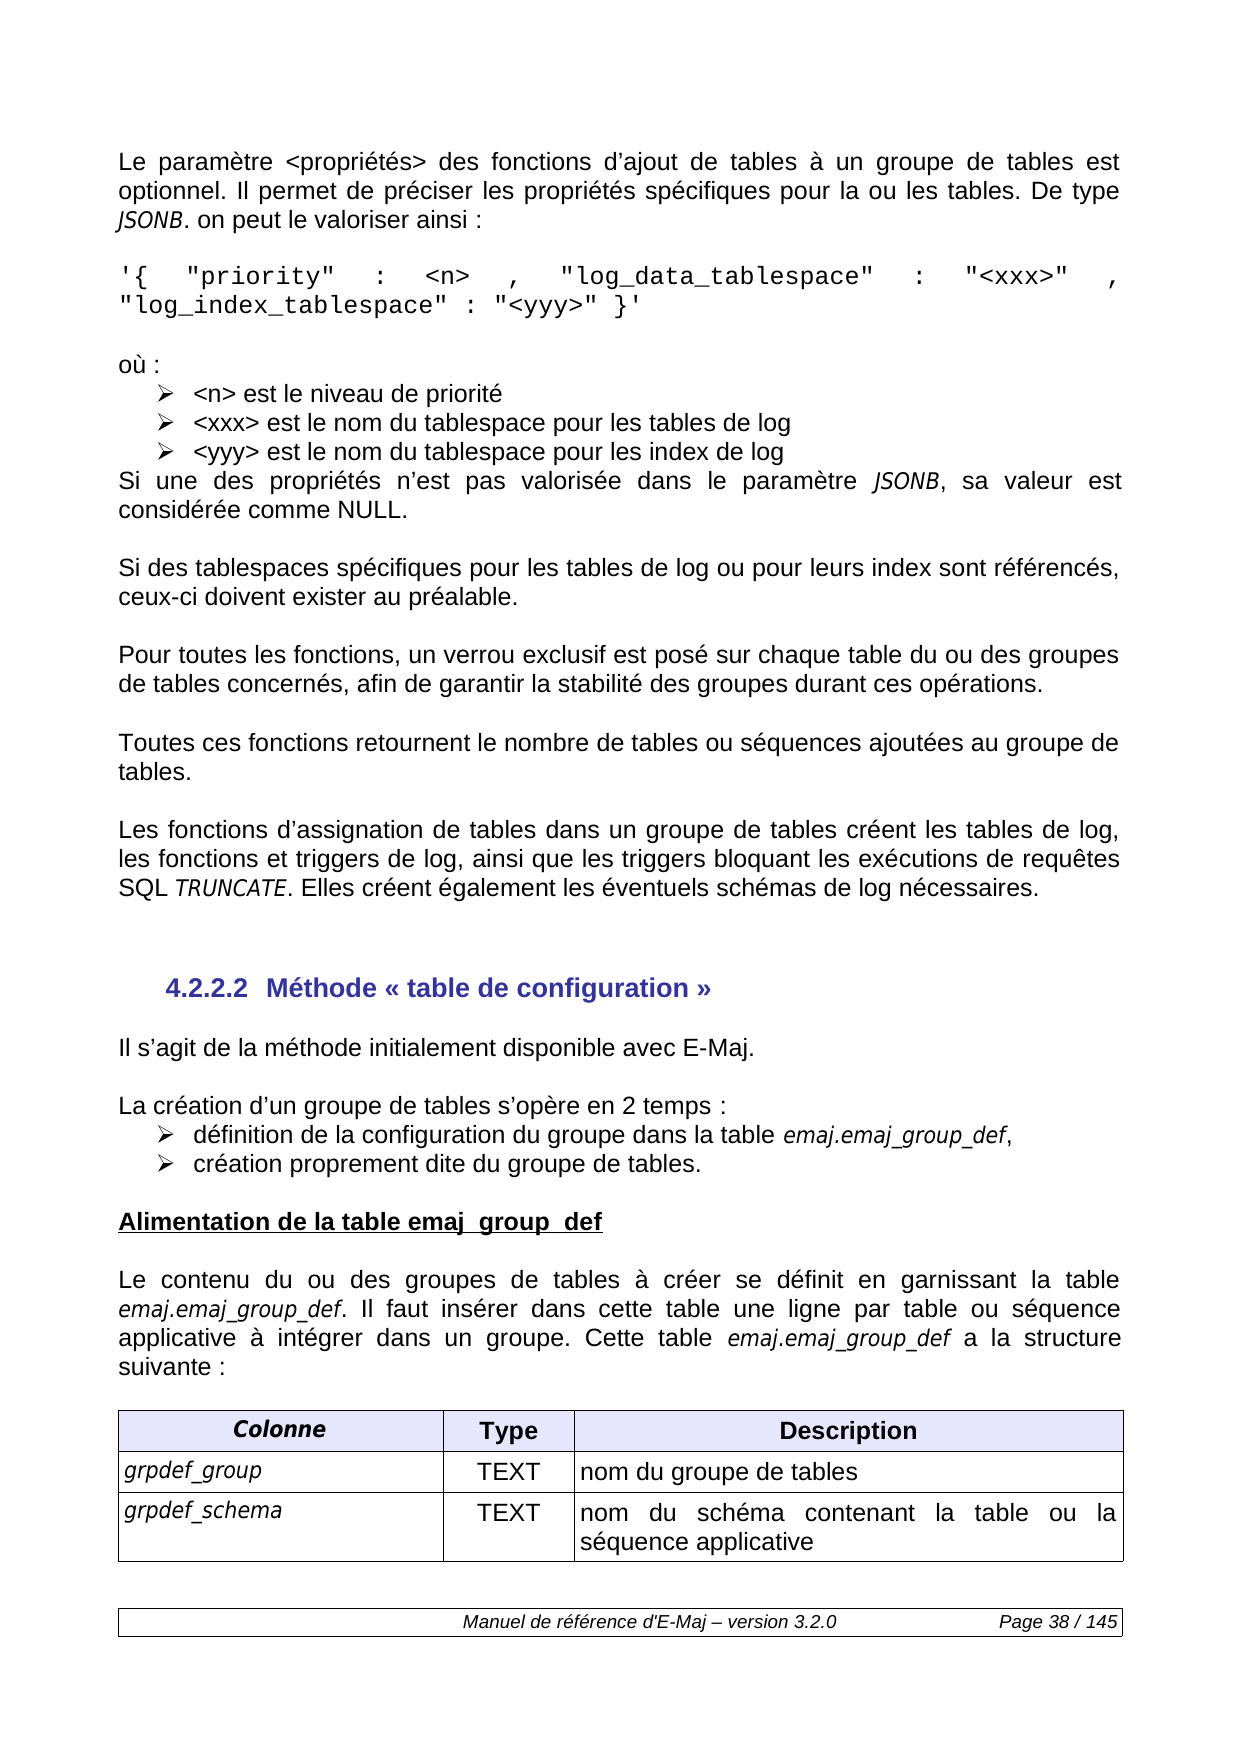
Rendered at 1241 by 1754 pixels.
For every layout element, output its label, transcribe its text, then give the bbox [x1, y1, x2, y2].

text Pour toutes les fonctions, un verrou exclusif est posé sur chaque table du ou des groupes de tables concernés, afin de garantir la stabilité des groupes durant ces opérations. [118, 640, 1122, 698]
table_cell grpdef_schema [119, 1493, 443, 1561]
table_header Colonne [119, 1411, 443, 1451]
text '{ "priority" : <n> , "log_data_tablespace" : "<xxx>" , "log_index_tablespace" : "<yyy>" }' [118, 263, 1122, 321]
subtitle Méthode « table de configuration » [165, 972, 1122, 1003]
list <xxx> est le nom du tablespace pour les tables de log [156, 408, 1122, 437]
text La création d’un groupe de tables s’opère en 2 temps : [118, 1091, 1122, 1120]
table_cell nom du schéma contenant la table ou la séquence applicative [575, 1493, 1123, 1561]
text Le paramètre <propriétés> des fonctions d’ajout de tables à un groupe de tables est optionnel. Il permet de préciser les propriétés spécifiques pour la ou les tables. De type JSONB. on peut le valoriser ainsi : [118, 147, 1122, 234]
table_cell TEXT [444, 1493, 574, 1561]
table_header Description [575, 1411, 1123, 1451]
text Si des tablespaces spécifiques pour les tables de log ou pour leurs index sont référencés, ceux-ci doivent exister au préalable. [118, 553, 1122, 611]
text Toutes ces fonctions retournent le nombre de tables ou séquences ajoutées au groupe de tables. [118, 727, 1122, 786]
table_cell nom du groupe de tables [575, 1452, 1123, 1492]
text Les fonctions d’assignation de tables dans un groupe de tables créent les tables de log, les fonctions et triggers de log, ainsi que les triggers bloquant les exécutions de requêtes SQL TRUNCATE. Elles créent également les éventuels schémas de log nécessaires. [118, 814, 1122, 902]
list <n> est le niveau de priorité [156, 379, 1122, 408]
text Il s’agit de la méthode initialement disponible avec E-Maj. [118, 1032, 1122, 1062]
table_cell TEXT [444, 1452, 574, 1492]
list <yyy> est le nom du tablespace pour les index de log [156, 437, 1122, 466]
table_header Type [444, 1411, 574, 1451]
text Si une des propriétés n’est pas valorisée dans le paramètre JSONB, sa valeur est considérée comme NULL. [118, 466, 1122, 524]
list création proprement dite du groupe de tables. [156, 1149, 1122, 1178]
text Le contenu du ou des groupes de tables à créer se définit en garnissant la table emaj.emaj_group_def. Il faut insérer dans cette table une ligne par table ou séquence applicative à intégrer dans un groupe. Cette table emaj.emaj_group_def a la structure suivante : [118, 1265, 1122, 1381]
list définition de la configuration du groupe dans la table emaj.emaj_group_def, [156, 1120, 1122, 1149]
table_cell grpdef_group [119, 1452, 443, 1492]
text où : [118, 349, 1122, 379]
text Alimentation de la table emaj_group_def [118, 1207, 1122, 1236]
